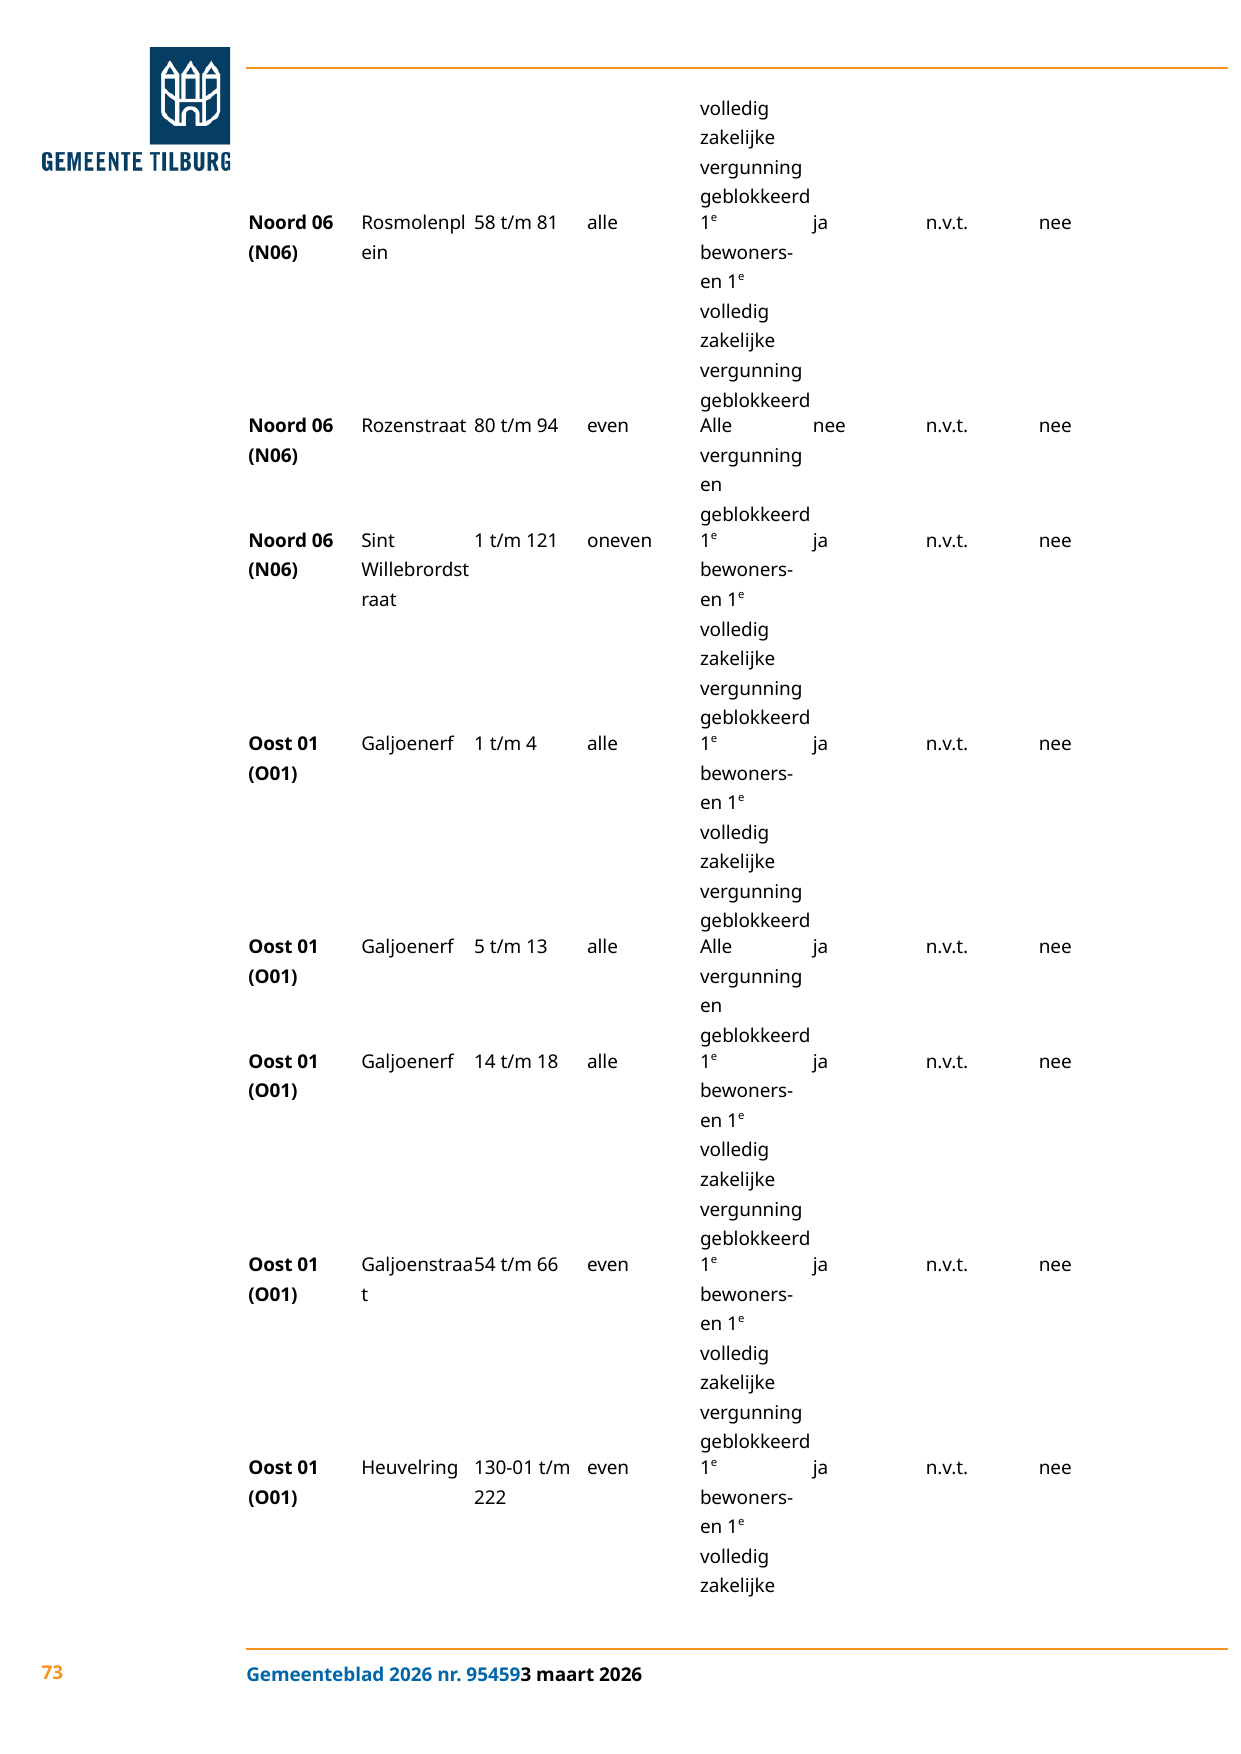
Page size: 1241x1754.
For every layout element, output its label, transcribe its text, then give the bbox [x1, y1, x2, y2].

table_cell nee [1039, 209, 1152, 412]
table_cell nee [813, 413, 926, 527]
table_cell [361, 95, 474, 209]
table_cell Galjoenerf [361, 730, 474, 933]
table_cell Oost 01 (O01) [248, 934, 361, 1048]
table_cell nee [1039, 934, 1152, 1048]
table_cell 1 t/m 4 [474, 730, 587, 933]
table_cell 1e bewoners- en 1e volledig zakelijke vergunning geblokkeerd [700, 1048, 813, 1251]
table_cell [248, 95, 361, 209]
table_cell Noord 06 (N06) [248, 209, 361, 412]
table_cell nee [1039, 1251, 1152, 1454]
table_cell Noord 06 (N06) [248, 413, 361, 527]
table_cell Galjoenstraat [361, 1251, 474, 1454]
table_cell ja [813, 730, 926, 933]
table_cell Oost 01 (O01) [248, 730, 361, 933]
table_cell Alle vergunningen geblokkeerd [700, 934, 813, 1048]
table_cell n.v.t. [926, 413, 1038, 527]
table_cell alle [587, 934, 700, 1048]
table_cell ja [813, 1251, 926, 1454]
table_cell Oost 01 (O01) [248, 1251, 361, 1454]
table_cell Oost 01 (O01) [248, 1048, 361, 1251]
table_cell 5 t/m 13 [474, 934, 587, 1048]
table_cell ja [813, 527, 926, 730]
table_cell n.v.t. [926, 1454, 1038, 1598]
table_cell alle [587, 730, 700, 933]
table_cell Heuvelring [361, 1454, 474, 1598]
picture [41, 47, 231, 172]
table_cell 58 t/m 81 [474, 209, 587, 412]
table_cell ja [813, 1454, 926, 1598]
table_cell Oost 01 (O01) [248, 1454, 361, 1598]
table_cell [813, 95, 926, 209]
table_cell nee [1039, 730, 1152, 933]
table_cell 54 t/m 66 [474, 1251, 587, 1454]
table_cell Rozenstraat [361, 413, 474, 527]
table_cell 1e bewoners- en 1e volledig zakelijke vergunning geblokkeerd [700, 527, 813, 730]
table_cell n.v.t. [926, 730, 1038, 933]
table_cell 1e bewoners- en 1e volledig zakelijke vergunning geblokkeerd [700, 209, 813, 412]
table_cell 1e bewoners- en 1e volledig zakelijke vergunning geblokkeerd [700, 730, 813, 933]
table_cell alle [587, 1048, 700, 1251]
table_cell nee [1039, 1048, 1152, 1251]
table_cell n.v.t. [926, 527, 1038, 730]
table_cell volledig zakelijke vergunning geblokkeerd [700, 95, 813, 209]
table_cell [1039, 95, 1152, 209]
table_cell 80 t/m 94 [474, 413, 587, 527]
table_cell n.v.t. [926, 1048, 1038, 1251]
table_cell even [587, 1251, 700, 1454]
table_cell 1e bewoners- en 1e volledig zakelijke [700, 1454, 813, 1598]
table_cell 1e bewoners- en 1e volledig zakelijke vergunning geblokkeerd [700, 1251, 813, 1454]
table_cell Sint Willebrordstraat [361, 527, 474, 730]
table_cell 1 t/m 121 [474, 527, 587, 730]
table_cell [926, 95, 1038, 209]
table_cell Rosmolenplein [361, 209, 474, 412]
table_cell alle [587, 209, 700, 412]
table_cell Galjoenerf [361, 934, 474, 1048]
table_cell nee [1039, 1454, 1152, 1598]
table_cell 130-01 t/m 222 [474, 1454, 587, 1598]
table_cell [474, 95, 587, 209]
table_cell n.v.t. [926, 934, 1038, 1048]
table_cell nee [1039, 413, 1152, 527]
table_cell even [587, 1454, 700, 1598]
table_cell ja [813, 934, 926, 1048]
table_cell 14 t/m 18 [474, 1048, 587, 1251]
table_cell Alle vergunningen geblokkeerd [700, 413, 813, 527]
table_cell ja [813, 1048, 926, 1251]
table_cell Galjoenerf [361, 1048, 474, 1251]
table_cell n.v.t. [926, 1251, 1038, 1454]
table_cell Noord 06 (N06) [248, 527, 361, 730]
table_cell n.v.t. [926, 209, 1038, 412]
table_cell nee [1039, 527, 1152, 730]
table_cell [587, 95, 700, 209]
table_cell ja [813, 209, 926, 412]
table_cell even [587, 413, 700, 527]
table_cell oneven [587, 527, 700, 730]
